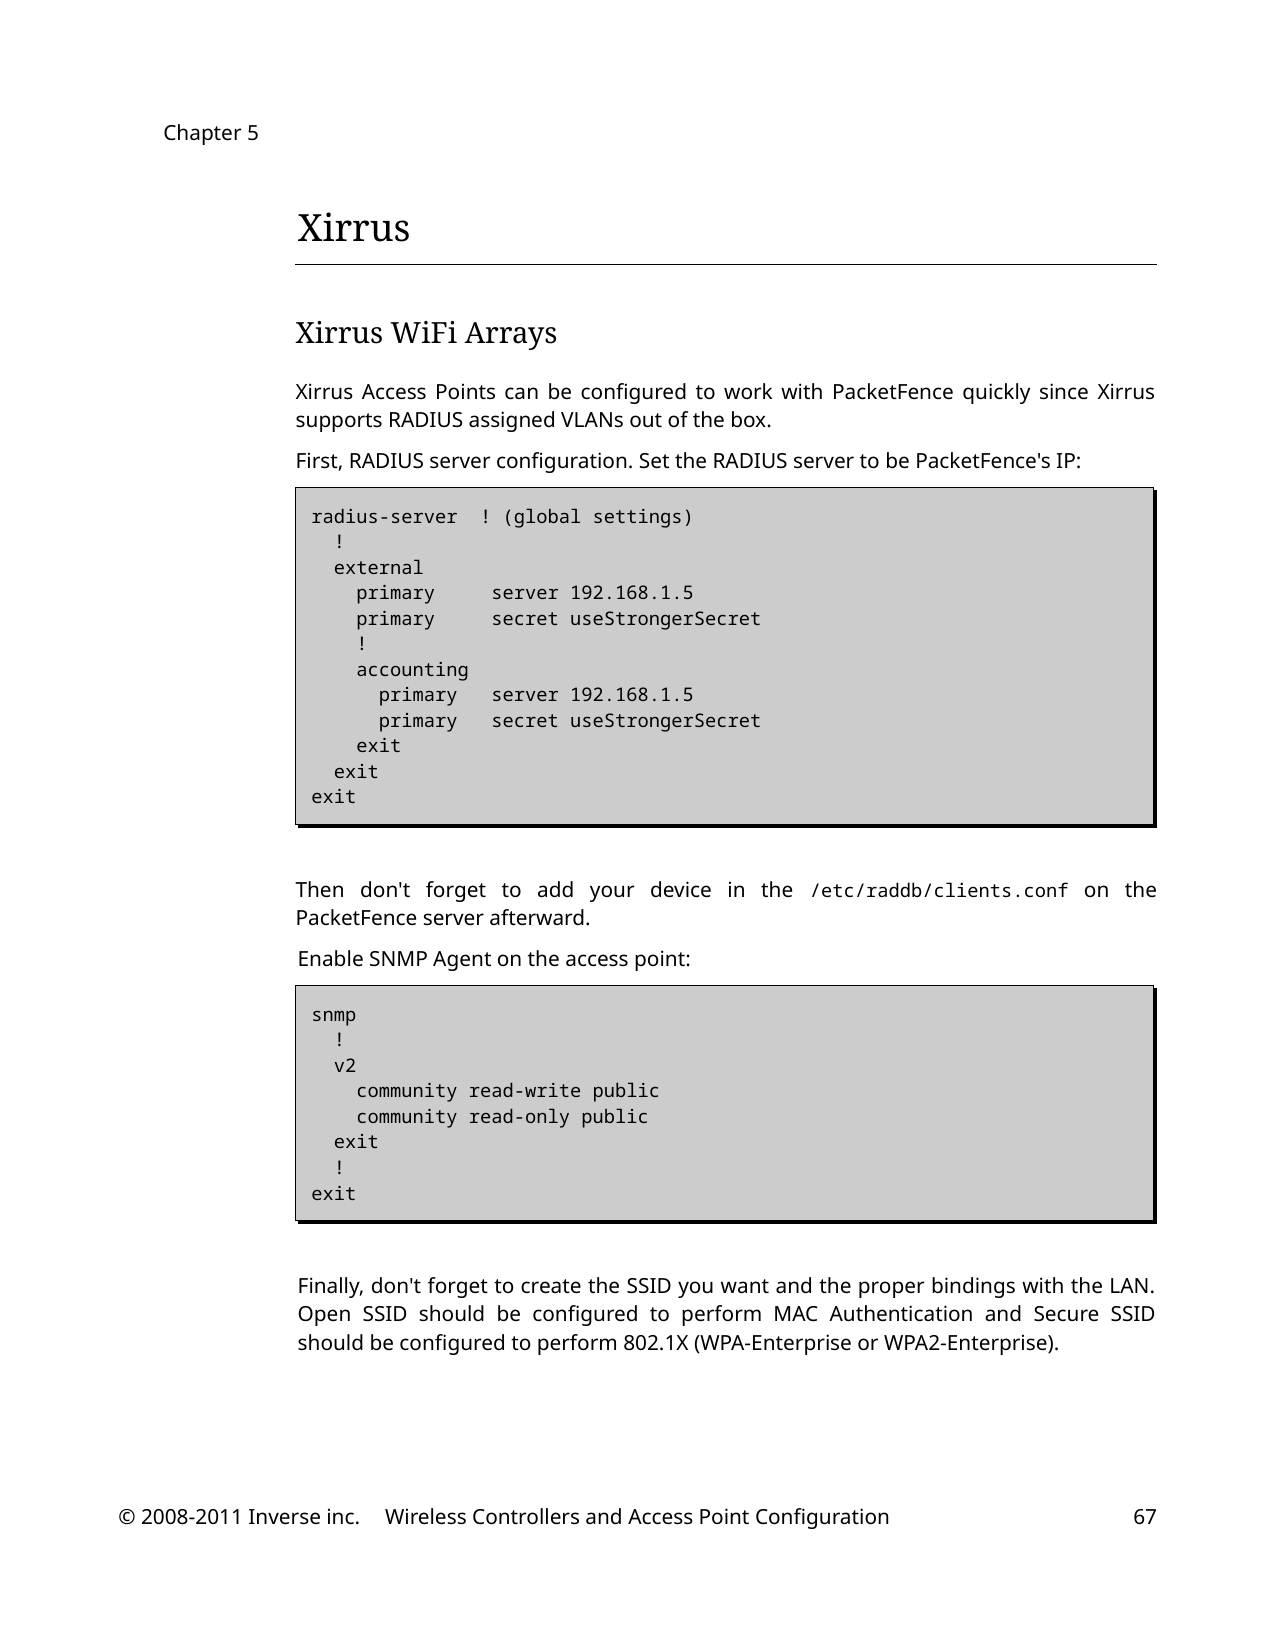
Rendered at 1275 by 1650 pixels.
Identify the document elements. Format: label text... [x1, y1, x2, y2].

subtitle Xirrus WiFi Arrays [295, 312, 1157, 352]
list Finally, don't forget to create the SSID you want and the proper bindings with the LAN. Open SSID should be configured to perform MAC Authentication and Secure SSID should be configured to perform 802.1X (WPA-Enterprise or WPA2-Enterprise). [297, 1271, 1157, 1356]
list Enable SNMP Agent on the access point: [297, 944, 1157, 973]
text snmp ! v2 community read-write public community read-only public exit ! exit [296, 986, 1153, 1220]
text radius-server ! (global settings) ! external primary server 192.168.1.5 primary secret useStrongerSecret ! accounting primary server 192.168.1.5 primary secret useStrongerSecret exit exit exit [296, 488, 1153, 824]
text Xirrus Access Points can be configured to work with PacketFence quickly since Xirrus supports RADIUS assigned VLANs out of the box. [295, 377, 1157, 434]
text Then don't forget to add your device in the /etc/raddb/clients.conf on the PacketFence server afterward. [295, 875, 1157, 932]
subtitle Xirrus [295, 201, 1157, 264]
text First, RADIUS server configuration. Set the RADIUS server to be PacketFence's IP: [295, 446, 1157, 475]
